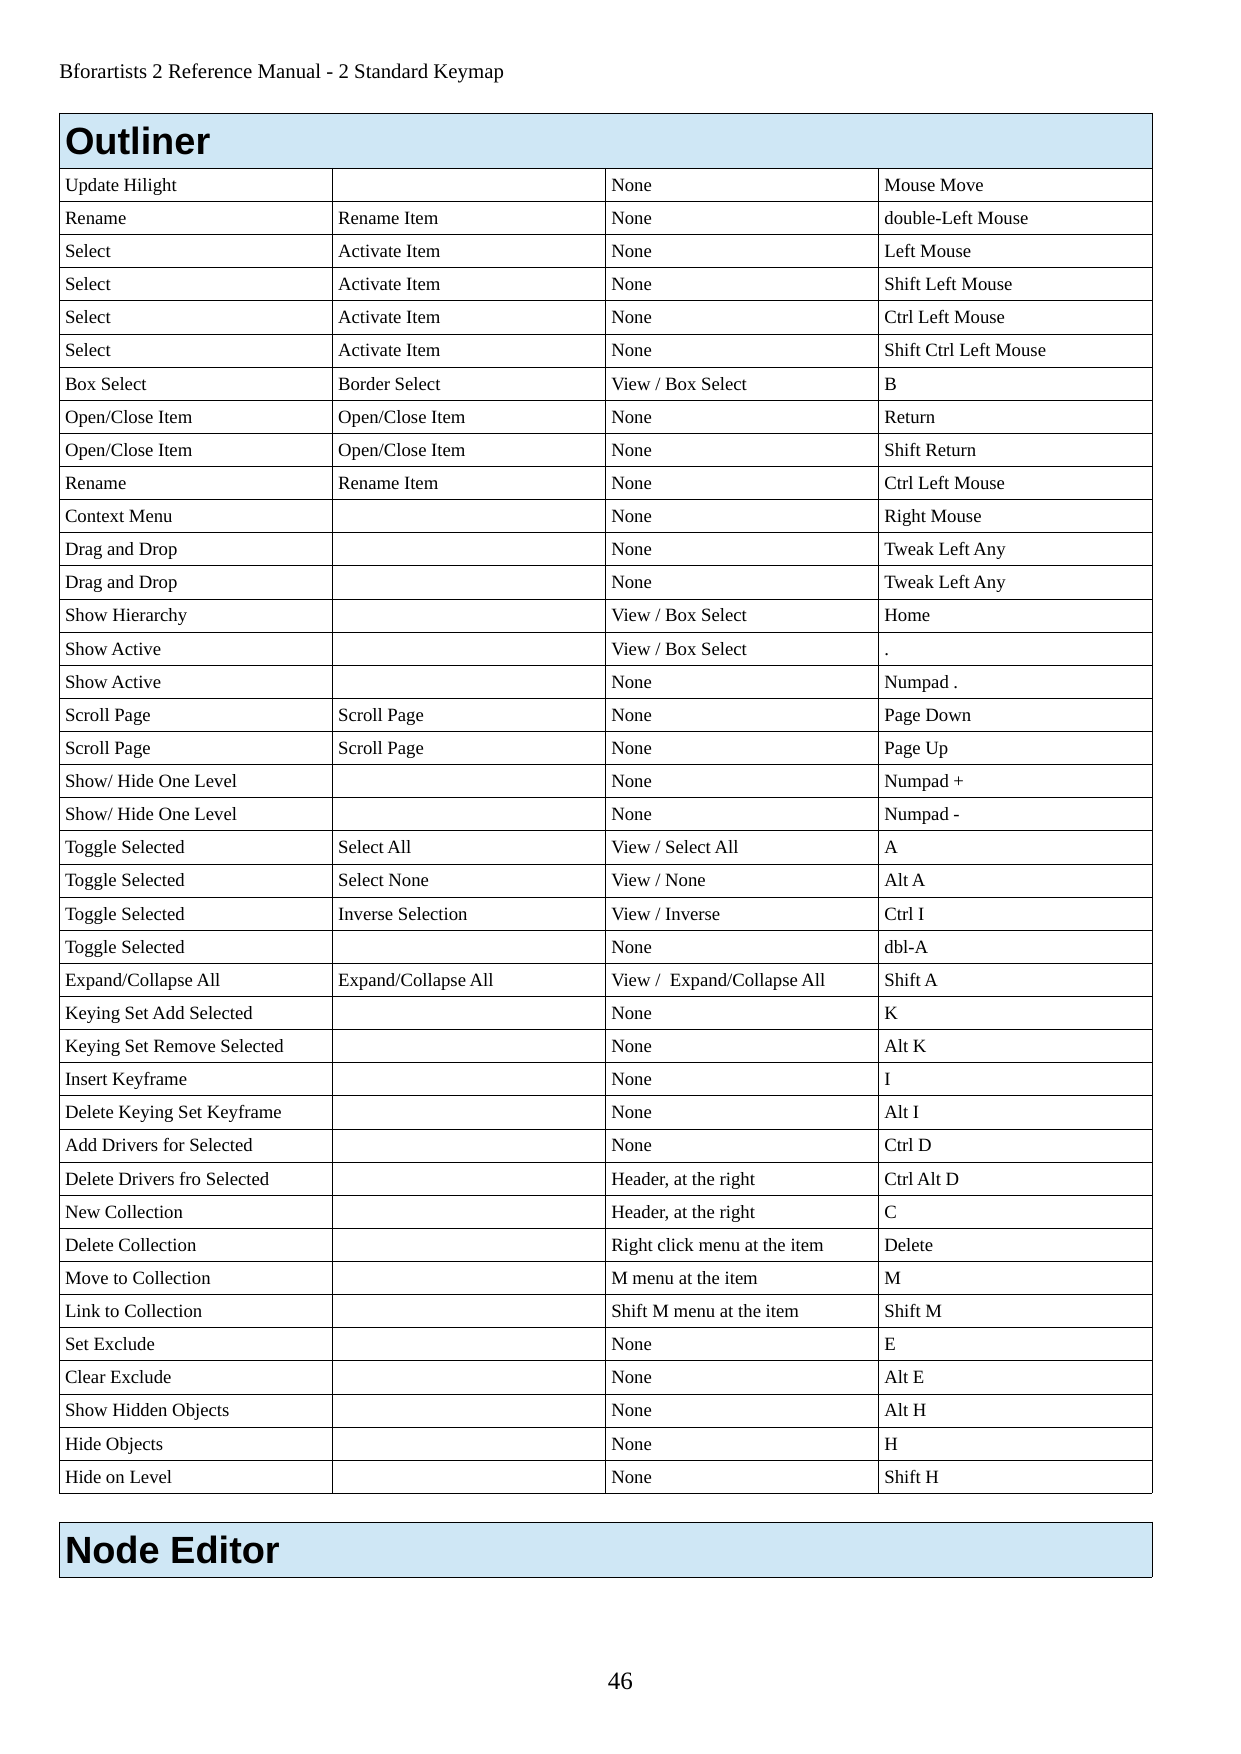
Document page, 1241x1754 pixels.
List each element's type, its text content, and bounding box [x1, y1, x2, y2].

table_cell Toggle Selected [60, 931, 332, 963]
table_cell Show Hidden Objects [60, 1395, 332, 1427]
table_cell Move to Collection [60, 1262, 332, 1294]
table_cell Activate Item [333, 268, 605, 300]
table_cell Add Drivers for Selected [60, 1130, 332, 1162]
table_cell None [606, 732, 878, 764]
table_cell None [606, 434, 878, 466]
table_cell [333, 633, 605, 665]
table_cell [333, 169, 605, 201]
table_cell [333, 1130, 605, 1162]
table_cell Ctrl D [879, 1130, 1152, 1162]
table_cell Header, at the right [606, 1163, 878, 1195]
table_cell None [606, 1096, 878, 1128]
table_cell [333, 1361, 605, 1393]
table_cell Delete Drivers fro Selected [60, 1163, 332, 1195]
table_cell None [606, 666, 878, 698]
table_cell None [606, 1428, 878, 1460]
table_cell Select None [333, 865, 605, 897]
table_cell Tweak Left Any [879, 566, 1152, 598]
table_cell View / Select All [606, 831, 878, 863]
table_cell Context Menu [60, 500, 332, 532]
table_cell Page Up [879, 732, 1152, 764]
table_cell Left Mouse [879, 235, 1152, 267]
table_cell Select [60, 335, 332, 367]
table_cell Home [879, 600, 1152, 632]
table_cell Right click menu at the item [606, 1229, 878, 1261]
table_cell Open/Close Item [60, 434, 332, 466]
table_cell [333, 1196, 605, 1228]
table_header Node Editor [60, 1523, 1152, 1577]
table_cell View / Expand/Collapse All [606, 964, 878, 996]
table_cell Hide on Level [60, 1461, 332, 1493]
table_cell Shift Return [879, 434, 1152, 466]
table_cell None [606, 301, 878, 333]
table_cell Scroll Page [333, 732, 605, 764]
table_cell Open/Close Item [333, 434, 605, 466]
table_cell [333, 997, 605, 1029]
table_cell Tweak Left Any [879, 533, 1152, 565]
table_cell K [879, 997, 1152, 1029]
table_cell Shift M menu at the item [606, 1295, 878, 1327]
table_cell Show/ Hide One Level [60, 798, 332, 830]
table_cell . [879, 633, 1152, 665]
table_cell View / Box Select [606, 633, 878, 665]
table_cell View / None [606, 865, 878, 897]
table_cell Numpad - [879, 798, 1152, 830]
table_cell None [606, 997, 878, 1029]
table_cell [333, 1229, 605, 1261]
table_cell Hide Objects [60, 1428, 332, 1460]
table_cell Toggle Selected [60, 865, 332, 897]
table_cell Scroll Page [60, 732, 332, 764]
table_cell Toggle Selected [60, 898, 332, 930]
table_cell Show Active [60, 666, 332, 698]
table_cell Delete [879, 1229, 1152, 1261]
table_cell None [606, 1361, 878, 1393]
table_cell [333, 1328, 605, 1360]
table_cell Show Active [60, 633, 332, 665]
table_cell Header, at the right [606, 1196, 878, 1228]
table_cell Activate Item [333, 335, 605, 367]
table_cell [333, 1163, 605, 1195]
table_cell [333, 566, 605, 598]
table_cell [333, 600, 605, 632]
table_cell Ctrl Left Mouse [879, 467, 1152, 499]
table_cell I [879, 1063, 1152, 1095]
table_cell Shift Ctrl Left Mouse [879, 335, 1152, 367]
table_cell Select [60, 235, 332, 267]
table_cell Box Select [60, 368, 332, 400]
table_cell [333, 1461, 605, 1493]
table_cell Scroll Page [333, 699, 605, 731]
table_cell New Collection [60, 1196, 332, 1228]
table_cell Rename Item [333, 467, 605, 499]
table_cell Open/Close Item [60, 401, 332, 433]
table_cell Activate Item [333, 235, 605, 267]
table_cell Keying Set Add Selected [60, 997, 332, 1029]
table_cell Select [60, 301, 332, 333]
table_cell Border Select [333, 368, 605, 400]
table_cell [333, 533, 605, 565]
table_cell Insert Keyframe [60, 1063, 332, 1095]
table_cell Alt H [879, 1395, 1152, 1427]
table_cell [333, 1063, 605, 1095]
table_cell None [606, 467, 878, 499]
table_cell M menu at the item [606, 1262, 878, 1294]
table_cell None [606, 1030, 878, 1062]
table_cell Update Hilight [60, 169, 332, 201]
table_cell dbl-A [879, 931, 1152, 963]
table_cell None [606, 401, 878, 433]
table_cell Toggle Selected [60, 831, 332, 863]
table_cell Select All [333, 831, 605, 863]
table_cell B [879, 368, 1152, 400]
table_cell Shift H [879, 1461, 1152, 1493]
table_cell None [606, 1461, 878, 1493]
table_cell Alt I [879, 1096, 1152, 1128]
table_cell double-Left Mouse [879, 202, 1152, 234]
table_cell Rename [60, 467, 332, 499]
table_cell Keying Set Remove Selected [60, 1030, 332, 1062]
table_cell Page Down [879, 699, 1152, 731]
table_cell None [606, 202, 878, 234]
table_cell Alt A [879, 865, 1152, 897]
table_cell None [606, 268, 878, 300]
table_cell Expand/Collapse All [333, 964, 605, 996]
table_cell Ctrl I [879, 898, 1152, 930]
table_cell M [879, 1262, 1152, 1294]
table_cell Clear Exclude [60, 1361, 332, 1393]
table_cell None [606, 169, 878, 201]
table_cell None [606, 1130, 878, 1162]
table_cell Scroll Page [60, 699, 332, 731]
table_cell [333, 1395, 605, 1427]
table_cell None [606, 931, 878, 963]
table_cell Ctrl Alt D [879, 1163, 1152, 1195]
table_cell Rename [60, 202, 332, 234]
table_cell [333, 1096, 605, 1128]
table_cell [333, 931, 605, 963]
table_cell None [606, 699, 878, 731]
table_cell Show Hierarchy [60, 600, 332, 632]
table_cell Numpad . [879, 666, 1152, 698]
table_cell [333, 1428, 605, 1460]
table_cell Inverse Selection [333, 898, 605, 930]
table_cell None [606, 798, 878, 830]
table_cell [333, 1030, 605, 1062]
table_cell Activate Item [333, 301, 605, 333]
table_cell View / Box Select [606, 600, 878, 632]
table_cell C [879, 1196, 1152, 1228]
table_cell None [606, 533, 878, 565]
table_cell None [606, 335, 878, 367]
table_cell Shift M [879, 1295, 1152, 1327]
table_cell Open/Close Item [333, 401, 605, 433]
table_cell E [879, 1328, 1152, 1360]
table_cell None [606, 1395, 878, 1427]
table_cell None [606, 1328, 878, 1360]
table_cell Mouse Move [879, 169, 1152, 201]
table_cell Delete Collection [60, 1229, 332, 1261]
table_cell Return [879, 401, 1152, 433]
table_cell Shift A [879, 964, 1152, 996]
table_cell None [606, 1063, 878, 1095]
table_cell H [879, 1428, 1152, 1460]
table_cell Delete Keying Set Keyframe [60, 1096, 332, 1128]
table_cell [333, 1295, 605, 1327]
table_cell Alt K [879, 1030, 1152, 1062]
table_cell Ctrl Left Mouse [879, 301, 1152, 333]
table_cell None [606, 500, 878, 532]
table_cell View / Inverse [606, 898, 878, 930]
table_cell [333, 666, 605, 698]
table_cell Right Mouse [879, 500, 1152, 532]
table_cell Drag and Drop [60, 533, 332, 565]
table_cell Link to Collection [60, 1295, 332, 1327]
table_cell Shift Left Mouse [879, 268, 1152, 300]
table_cell Show/ Hide One Level [60, 765, 332, 797]
table_cell Numpad + [879, 765, 1152, 797]
table_cell Rename Item [333, 202, 605, 234]
table_cell Alt E [879, 1361, 1152, 1393]
table_cell Select [60, 268, 332, 300]
table_cell View / Box Select [606, 368, 878, 400]
table_cell None [606, 566, 878, 598]
table_cell [333, 1262, 605, 1294]
table_cell [333, 765, 605, 797]
table_cell None [606, 765, 878, 797]
table_header Outliner [60, 114, 1152, 168]
table_cell None [606, 235, 878, 267]
table_cell A [879, 831, 1152, 863]
table_cell Set Exclude [60, 1328, 332, 1360]
table_cell [333, 500, 605, 532]
table_cell Expand/Collapse All [60, 964, 332, 996]
table_cell [333, 798, 605, 830]
table_cell Drag and Drop [60, 566, 332, 598]
